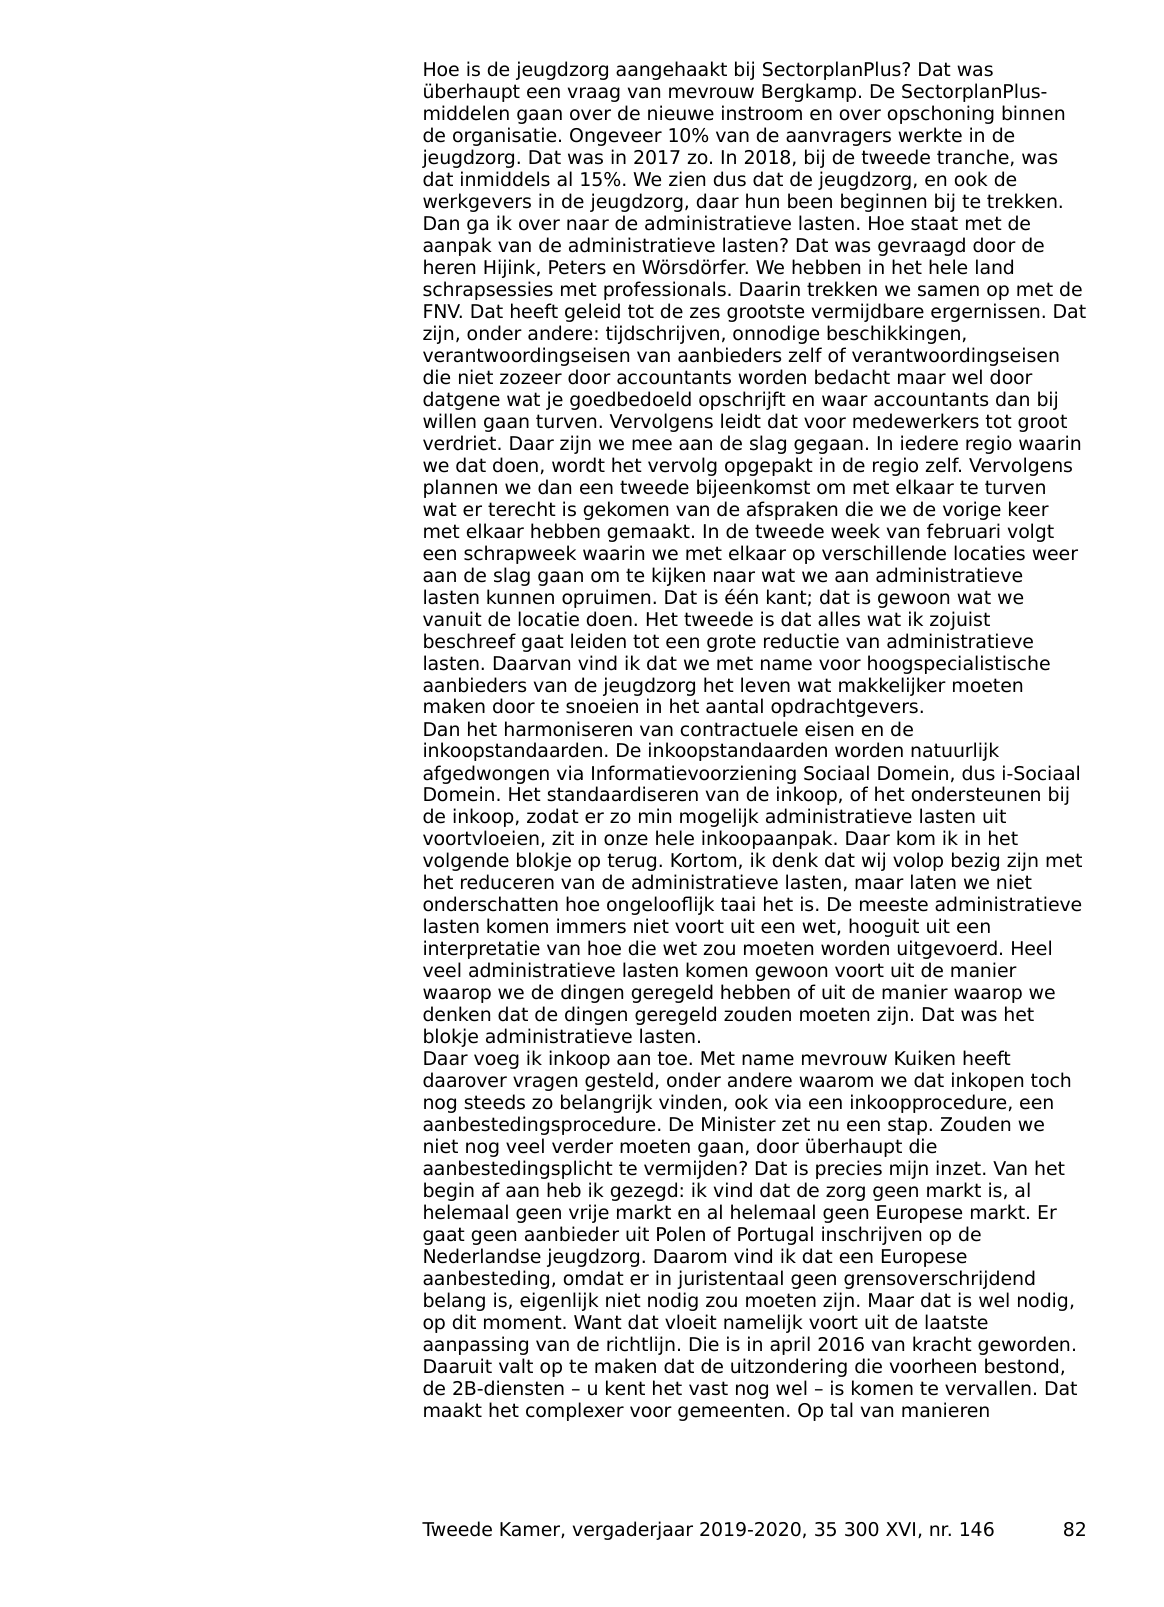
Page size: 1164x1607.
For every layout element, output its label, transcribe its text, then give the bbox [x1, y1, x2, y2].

text Daar voeg ik inkoop aan toe. Met name mevrouw Kuiken heeft daarover vragen gesteld, onder andere waarom we dat inkopen toch nog steeds zo belangrijk vinden, ook via een inkoopprocedure, een aanbestedingsprocedure. De Minister zet nu een stap. Zouden we niet nog veel verder moeten gaan, door überhaupt die aanbestedingsplicht te vermijden? Dat is precies mijn inzet. Van het begin af aan heb ik gezegd: ik vind dat de zorg geen markt is, al helemaal geen vrije markt en al helemaal geen Europese markt. Er gaat geen aanbieder uit Polen of Portugal inschrijven op de Nederlandse jeugdzorg. Daarom vind ik dat een Europese aanbesteding, omdat er in juristentaal geen grensoverschrijdend belang is, eigenlijk niet nodig zou moeten zijn. Maar dat is wel nodig, op dit moment. Want dat vloeit namelijk voort uit de laatste aanpassing van de richtlijn. Die is in april 2016 van kracht geworden. Daaruit valt op te maken dat de uitzondering die voorheen bestond, de 2B-diensten – u kent het vast nog wel – is komen te vervallen. Dat maakt het complexer voor gemeenten. Op tal van manieren [422, 1048, 1087, 1422]
text Dan ga ik over naar de administratieve lasten. Hoe staat met de aanpak van de administratieve lasten? Dat was gevraagd door de heren Hijink, Peters en Wörsdörfer. We hebben in het hele land schrapsessies met professionals. Daarin trekken we samen op met de FNV. Dat heeft geleid tot de zes grootste vermijdbare ergernissen. Dat zijn, onder andere: tijdschrijven, onnodige beschikkingen, verantwoordingseisen van aanbieders zelf of verantwoordingseisen die niet zozeer door accountants worden bedacht maar wel door datgene wat je goedbedoeld opschrijft en waar accountants dan bij willen gaan turven. Vervolgens leidt dat voor medewerkers tot groot verdriet. Daar zijn we mee aan de slag gegaan. In iedere regio waarin we dat doen, wordt het vervolg opgepakt in de regio zelf. Vervolgens plannen we dan een tweede bijeenkomst om met elkaar te turven wat er terecht is gekomen van de afspraken die we de vorige keer met elkaar hebben gemaakt. In de tweede week van februari volgt een schrapweek waarin we met elkaar op verschillende locaties weer aan de slag gaan om te kijken naar wat we aan administratieve lasten kunnen opruimen. Dat is één kant; dat is gewoon wat we vanuit de locatie doen. Het tweede is dat alles wat ik zojuist beschreef gaat leiden tot een grote reductie van administratieve lasten. Daarvan vind ik dat we met name voor hoogspecialistische aanbieders van de jeugdzorg het leven wat makkelijker moeten maken door te snoeien in het aantal opdrachtgevers. [422, 213, 1087, 718]
text Hoe is de jeugdzorg aangehaakt bij SectorplanPlus? Dat was überhaupt een vraag van mevrouw Bergkamp. De SectorplanPlus-middelen gaan over de nieuwe instroom en over opschoning binnen de organisatie. Ongeveer 10% van de aanvragers werkte in de jeugdzorg. Dat was in 2017 zo. In 2018, bij de tweede tranche, was dat inmiddels al 15%. We zien dus dat de jeugdzorg, en ook de werkgevers in de jeugdzorg, daar hun been beginnen bij te trekken. [422, 59, 1087, 213]
text Dan het harmoniseren van contractuele eisen en de inkoopstandaarden. De inkoopstandaarden worden natuurlijk afgedwongen via Informatievoorziening Sociaal Domein, dus i-Sociaal Domein. Het standaardiseren van de inkoop, of het ondersteunen bij de inkoop, zodat er zo min mogelijk administratieve lasten uit voortvloeien, zit in onze hele inkoopaanpak. Daar kom ik in het volgende blokje op terug. Kortom, ik denk dat wij volop bezig zijn met het reduceren van de administratieve lasten, maar laten we niet onderschatten hoe ongelooflijk taai het is. De meeste administratieve lasten komen immers niet voort uit een wet, hooguit uit een interpretatie van hoe die wet zou moeten worden uitgevoerd. Heel veel administratieve lasten komen gewoon voort uit de manier waarop we de dingen geregeld hebben of uit de manier waarop we denken dat de dingen geregeld zouden moeten zijn. Dat was het blokje administratieve lasten. [422, 718, 1087, 1048]
